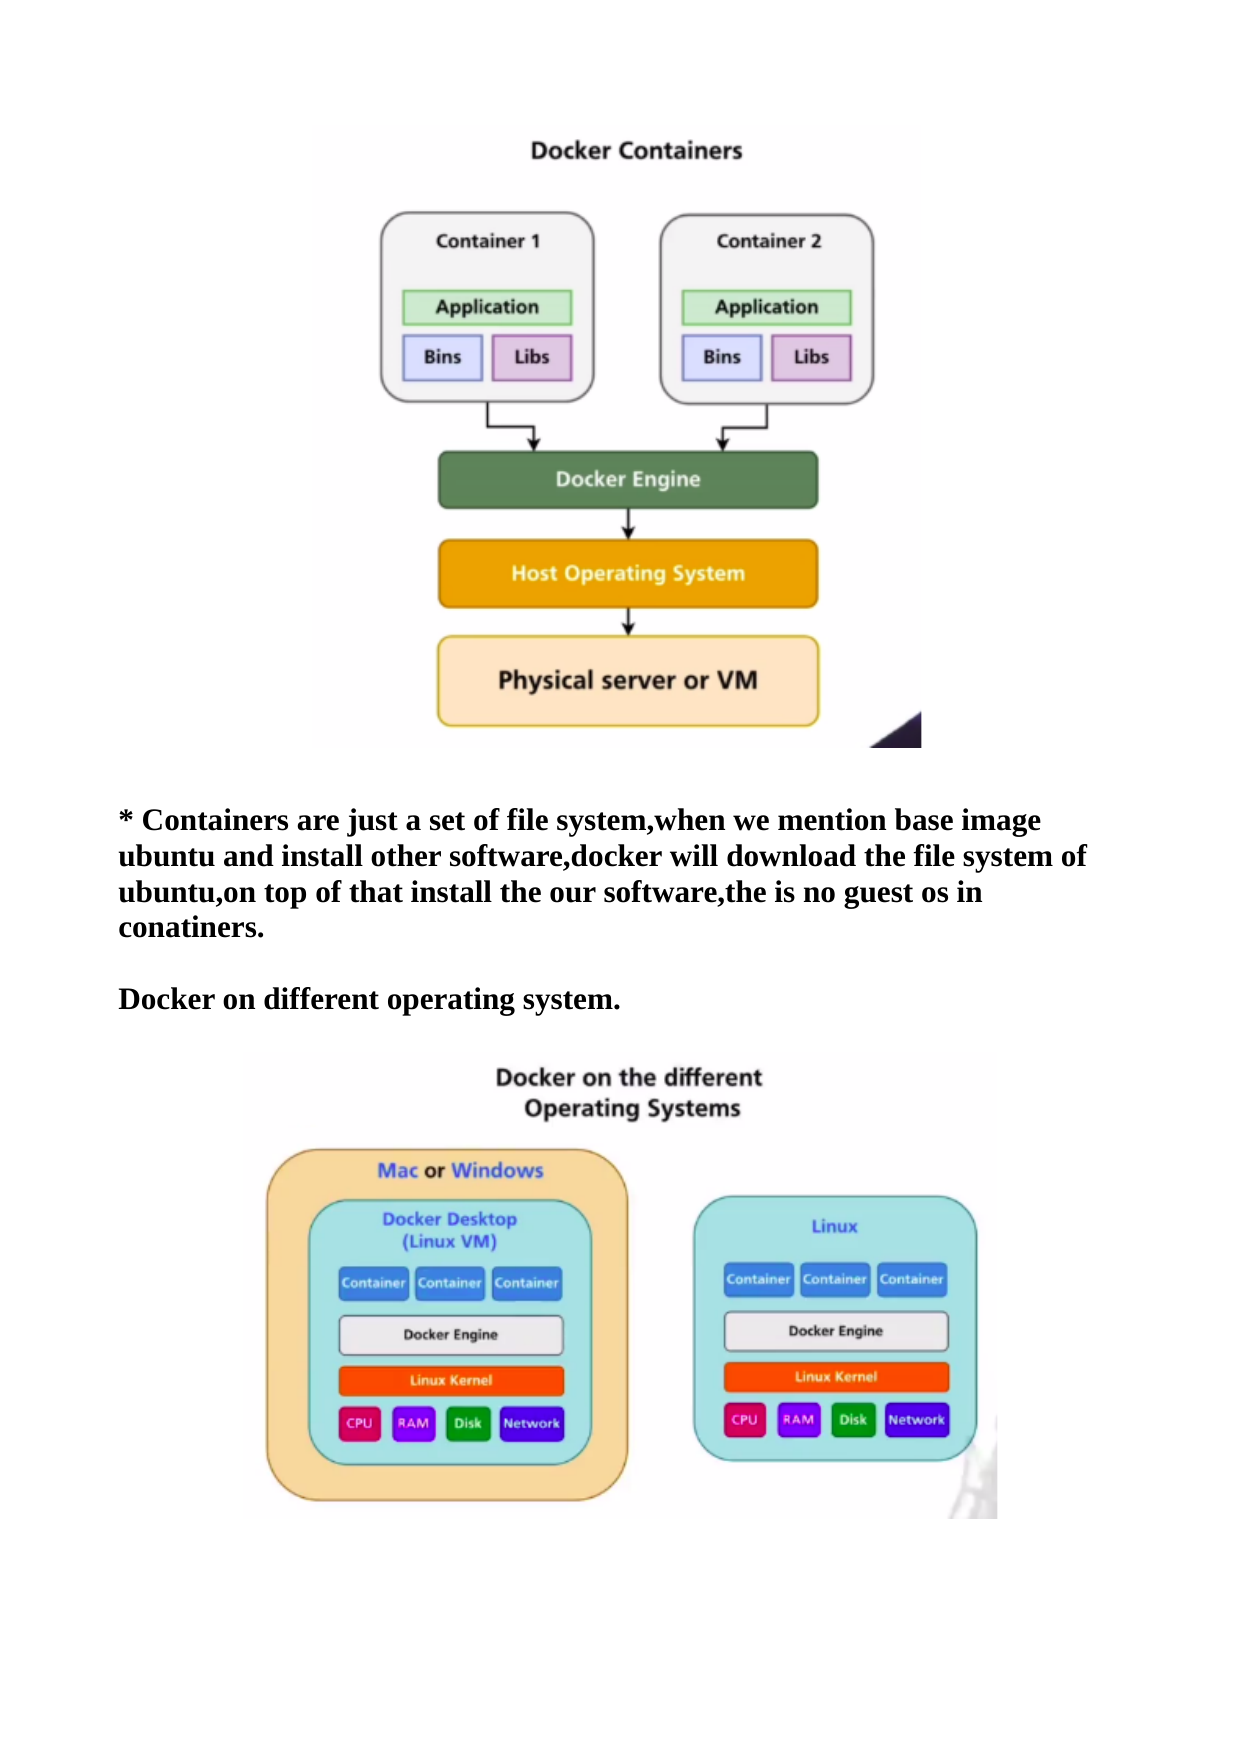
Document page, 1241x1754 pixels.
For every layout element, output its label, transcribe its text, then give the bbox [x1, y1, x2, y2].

picture [312, 125, 922, 748]
text Docker on different operating system. [118, 981, 1122, 1017]
text * Containers are just a set of file system,when we mention base image ubuntu and install other software,docker will download the file system of ubuntu,on top of that install the our software,the is no guest os in conatiners. [118, 801, 1122, 945]
picture [242, 1052, 998, 1519]
